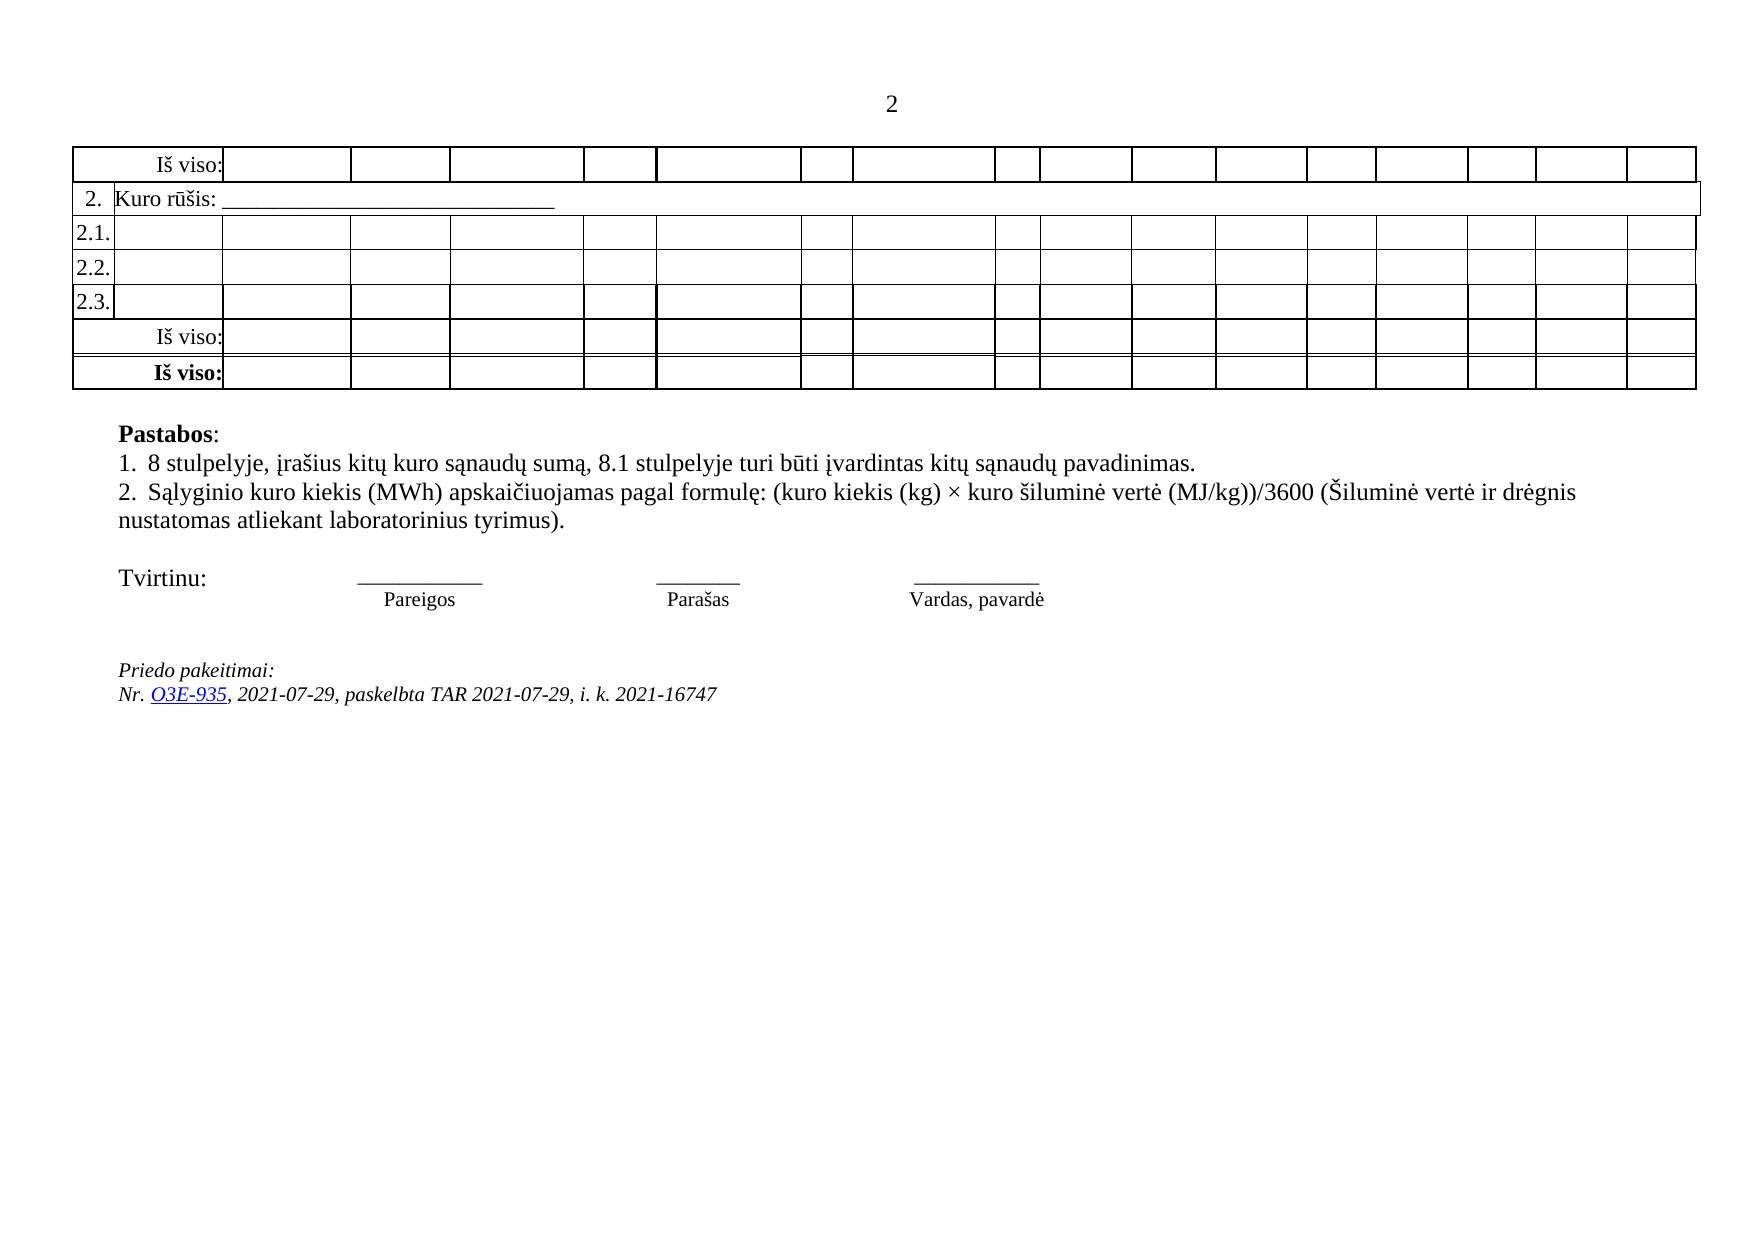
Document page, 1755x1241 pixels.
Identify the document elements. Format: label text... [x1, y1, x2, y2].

table_cell [854, 148, 994, 181]
table_cell Iš viso: [74, 320, 222, 352]
table_cell [1308, 320, 1375, 352]
table_cell [1377, 250, 1467, 284]
table_cell [854, 320, 994, 352]
table_cell [1628, 216, 1695, 249]
table_cell [1469, 148, 1535, 181]
table_cell 2. [73, 183, 114, 215]
table_cell [352, 357, 449, 388]
table_cell [1469, 320, 1535, 352]
table_cell [657, 250, 801, 284]
text 1. 8 stulpelyje, įrašius kitų kuro sąnaudų sumą, 8.1 stulpelyje turi būti įvardintas kitų sąnaudų pavadinimas. [118, 448, 1666, 477]
table_cell [584, 216, 656, 249]
table_cell [1217, 320, 1306, 352]
table_cell [451, 216, 583, 249]
table_cell [1536, 250, 1627, 284]
table_cell [1133, 148, 1215, 181]
table_cell [451, 148, 583, 181]
table_cell [1537, 320, 1626, 352]
table_cell [1697, 353, 1705, 388]
table_cell [1041, 250, 1131, 284]
table_cell [1697, 146, 1705, 181]
table_cell [1377, 357, 1467, 388]
table_cell [1705, 146, 1711, 181]
table_cell [1537, 148, 1626, 181]
table_cell [1377, 216, 1467, 249]
table_cell [854, 356, 994, 388]
table_cell [1628, 285, 1695, 318]
table_cell [1132, 216, 1215, 249]
table_cell Iš viso: [74, 357, 222, 388]
table_header ____________ Pareigos [274, 563, 565, 629]
table_cell [451, 250, 583, 284]
table_cell [1041, 285, 1131, 318]
table_cell [1697, 318, 1705, 352]
table_cell [1133, 285, 1215, 318]
table_cell [1628, 250, 1695, 284]
table_cell [224, 148, 350, 181]
table_cell [1133, 320, 1215, 352]
table_cell [658, 148, 800, 181]
table_cell [1701, 181, 1711, 215]
table_cell [115, 216, 222, 249]
table_cell [1041, 357, 1131, 388]
table_cell [996, 148, 1039, 181]
table_cell [352, 148, 449, 181]
table_cell [1216, 216, 1307, 249]
table_cell [996, 250, 1040, 284]
table_cell [352, 320, 449, 352]
table_cell Kuro rūšis: _____________________________ [115, 182, 1700, 215]
table_cell [1469, 285, 1535, 318]
table_cell [1537, 285, 1626, 318]
table_cell [451, 357, 583, 388]
table_cell [1628, 148, 1695, 181]
table_cell [853, 216, 995, 249]
table_cell [996, 357, 1039, 388]
table_cell [1697, 284, 1705, 318]
table_cell [224, 285, 350, 318]
table_cell [585, 357, 655, 388]
table_cell [802, 216, 852, 249]
table_cell [1468, 250, 1535, 284]
table_cell [802, 285, 852, 318]
table_cell Iš viso: [74, 148, 222, 181]
table_cell [1377, 148, 1467, 181]
table_cell [802, 356, 852, 388]
text 2. Sąlyginio kuro kiekis (MWh) apskaičiuojamas pagal formulę: (kuro kiekis (kg) × kuro šiluminė vertė (MJ/kg))/3600 (Šiluminė vertė ir drėgnis nustatomas atliekant laboratorinius tyrimus). [118, 477, 1666, 534]
text Pastabos: [118, 419, 1666, 448]
table_cell [1217, 148, 1306, 181]
table_cell [996, 320, 1039, 352]
table_cell [802, 250, 852, 284]
table_cell [658, 357, 800, 388]
table_cell [223, 216, 350, 249]
table_cell [1536, 216, 1627, 249]
table_cell [1705, 284, 1711, 318]
table_cell [585, 320, 655, 352]
table_header ________ Parašas [565, 563, 831, 629]
table_cell [1705, 353, 1711, 388]
table_cell [224, 357, 350, 388]
table_cell 2.2. [73, 250, 114, 284]
table_cell [1469, 357, 1535, 388]
table_cell [658, 320, 800, 352]
table_cell [1041, 320, 1131, 352]
table_cell [1041, 148, 1131, 181]
table_cell [1217, 285, 1306, 318]
table_cell [1705, 215, 1711, 249]
table_cell 2.1. [73, 216, 114, 249]
table_cell [585, 285, 655, 318]
table_cell [1377, 285, 1467, 318]
text Nr. O3E-935, 2021-07-29, paskelbta TAR 2021-07-29, i. k. 2021-16747 [118, 682, 1666, 706]
table_cell [1308, 285, 1375, 318]
table_cell [1705, 249, 1711, 284]
table_cell [1133, 357, 1215, 388]
table_cell [1217, 357, 1306, 388]
table_cell [1537, 357, 1626, 388]
table_cell [1308, 148, 1375, 181]
table_cell [1216, 250, 1307, 284]
table_cell [853, 250, 995, 284]
table_header ____________ Vardas, pavardė [831, 563, 1122, 629]
table_cell [351, 250, 450, 284]
table_cell [1628, 320, 1695, 352]
table_cell [802, 148, 852, 181]
table_cell [352, 285, 449, 318]
table_cell [1696, 249, 1705, 284]
table_cell [657, 216, 801, 249]
table_cell [115, 285, 222, 318]
table_header Tvirtinu: [118, 563, 274, 629]
table_cell [1308, 250, 1376, 284]
table_cell [802, 320, 852, 352]
table_cell [996, 285, 1039, 318]
table_cell [658, 285, 800, 318]
text Priedo pakeitimai: [118, 658, 1666, 682]
table_cell [223, 250, 350, 284]
table_cell [1628, 357, 1695, 388]
table_cell [1705, 318, 1711, 352]
table_cell [1697, 215, 1705, 249]
table_cell [1468, 216, 1535, 249]
table_cell [451, 320, 583, 352]
table_cell [854, 285, 994, 318]
table_cell [1308, 216, 1376, 249]
table_cell [224, 320, 350, 352]
table_cell [1132, 250, 1215, 284]
table_cell [996, 216, 1040, 249]
table_cell [451, 285, 583, 318]
table_cell [584, 250, 656, 284]
table_cell [1308, 357, 1375, 388]
table_cell [1377, 320, 1467, 352]
table_cell [115, 250, 222, 284]
table_cell 2.3. [74, 285, 113, 318]
table_cell [585, 148, 655, 181]
table_cell [351, 216, 450, 249]
table_cell [1041, 216, 1131, 249]
